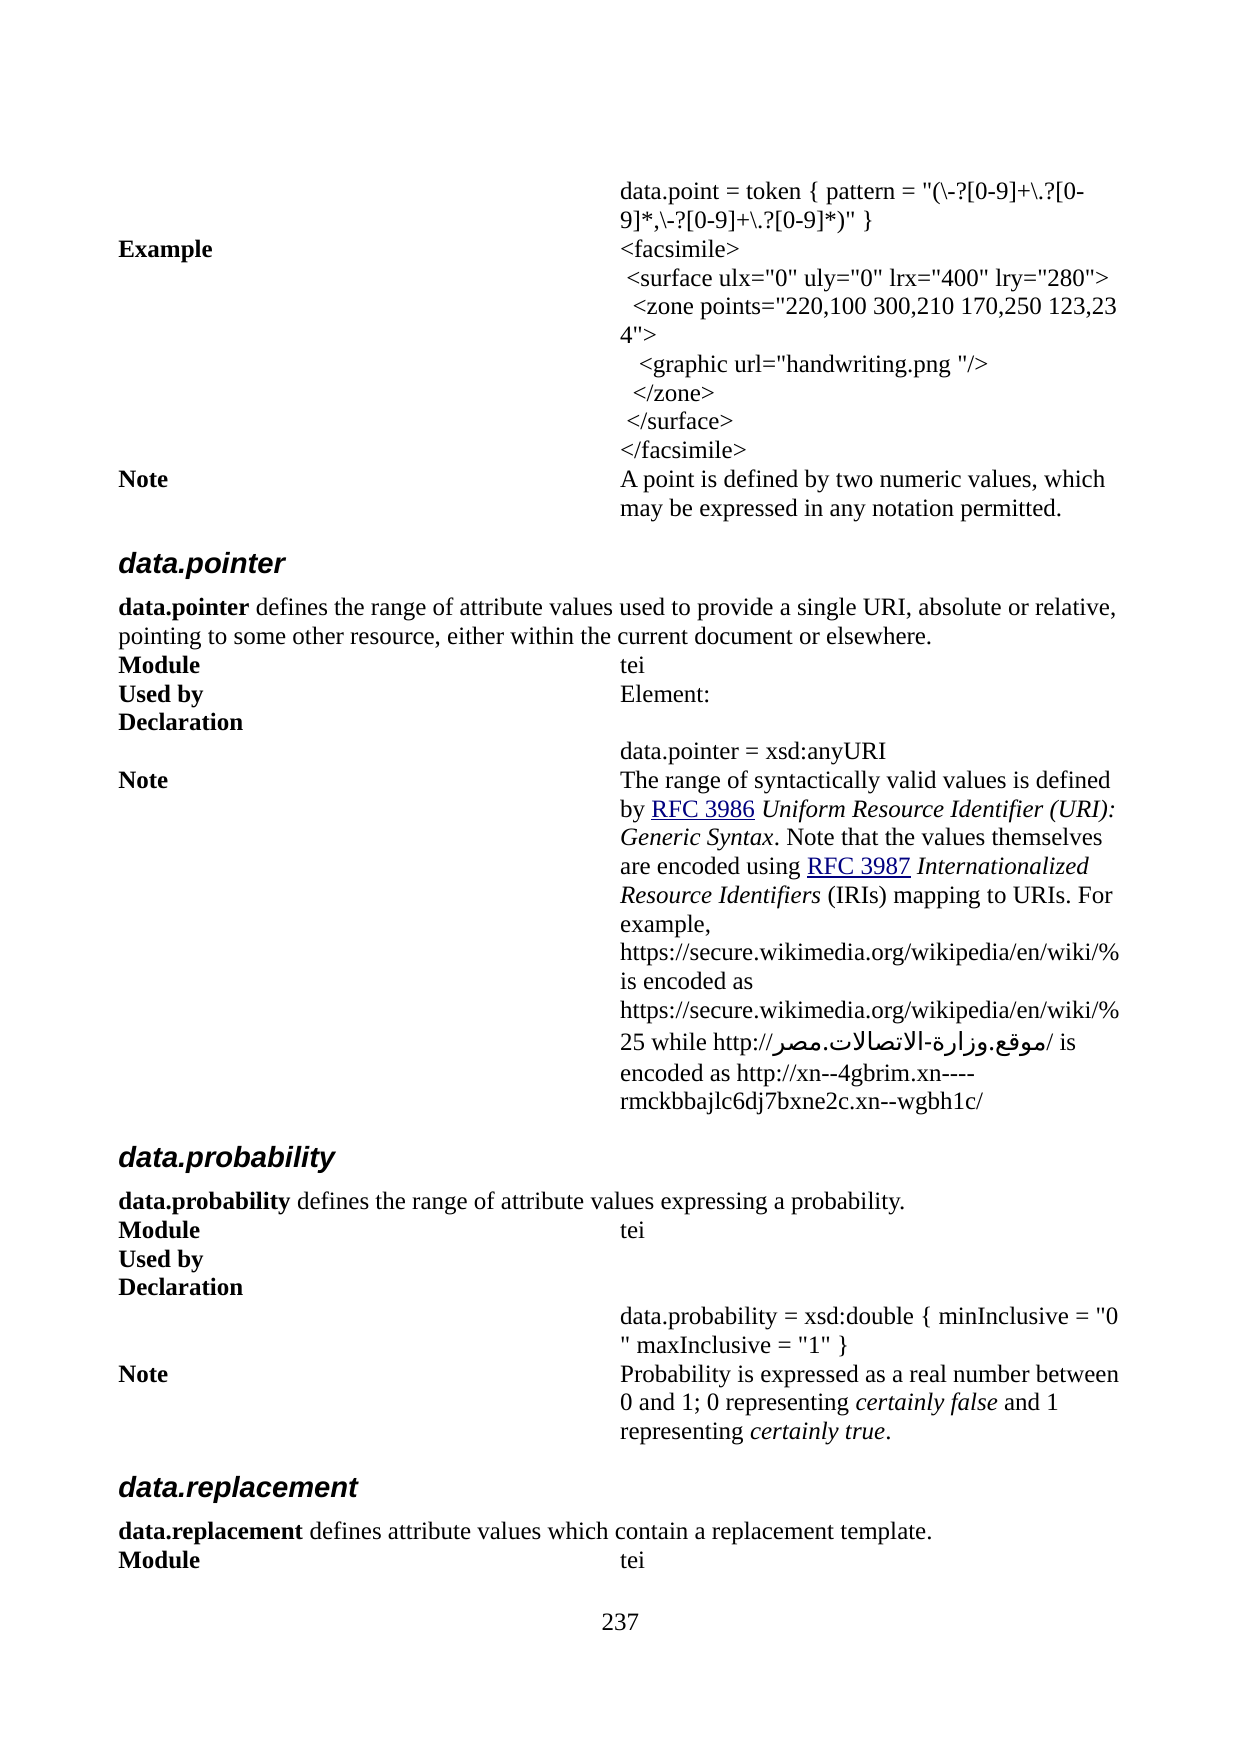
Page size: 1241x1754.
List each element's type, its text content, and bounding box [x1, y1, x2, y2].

table_cell Declaration [118, 1273, 620, 1359]
table_cell Used by [118, 1244, 620, 1272]
table_cell data.probability = xsd:double { minInclusive = "0" maxInclusive = "1" } [620, 1273, 1122, 1359]
subtitle data.probability [118, 1140, 1122, 1174]
table_cell Module [118, 1545, 620, 1573]
table_header data.probability defines the range of attribute values expressing a probability. [118, 1186, 1122, 1215]
table_cell Used by [118, 679, 620, 707]
table_cell Module [118, 650, 620, 679]
table_cell A point is defined by two numeric values, which may be expressed in any notation permitted. [620, 464, 1122, 521]
table_cell data.point = token { pattern = "(\-?[0-9]+\.?[0-9]*,\-?[0-9]+\.?[0-9]*)" } [620, 176, 1122, 234]
table_cell <facsimile> <surface ulx="0" uly="0" lrx="400" lry="280"> <zone points="220,100 300,210 170,250 123,234"> <graphic url="handwriting.png "/> </zone> </surface> </facsimile> [620, 234, 1122, 464]
table_cell Note [118, 1359, 620, 1445]
table_header data.pointer defines the range of attribute values used to provide a single URI, absolute or relative, pointing to some other resource, either within the current document or elsewhere. [118, 593, 1122, 650]
table_cell Element: [620, 679, 1122, 707]
table_header data.replacement defines attribute values which contain a replacement template. [118, 1516, 1122, 1545]
table_cell Example [118, 234, 620, 464]
table_cell The range of syntactically valid values is defined by RFC 3986 Uniform Resource Identifier (URI): Generic Syntax. Note that the values themselves are encoded using RFC 3987 Internationalized Resource Identifiers (IRIs) mapping to URIs. For example, https://secure.wikimedia.org/wikipedia/en/wiki/% is encoded as https://secure.wikimedia.org/wikipedia/en/wiki/%25 while http://موقع.وزارة-الاتصالات.مصر/ is encoded as http://xn--4gbrim.xn----rmckbbajlc6dj7bxne2c.xn--wgbh1c/ [620, 765, 1122, 1115]
table_cell [620, 1244, 1122, 1272]
subtitle data.pointer [118, 546, 1122, 580]
table_cell [118, 176, 620, 234]
table_cell tei [620, 1545, 1122, 1573]
table_cell data.pointer = xsd:anyURI [620, 708, 1122, 765]
table_cell Module [118, 1215, 620, 1244]
table_cell Probability is expressed as a real number between 0 and 1; 0 representing certainly false and 1 representing certainly true. [620, 1359, 1122, 1445]
table_cell tei [620, 1215, 1122, 1244]
table_cell Note [118, 765, 620, 1115]
table_cell Declaration [118, 708, 620, 765]
table_cell Note [118, 464, 620, 521]
table_cell tei [620, 650, 1122, 679]
subtitle data.replacement [118, 1470, 1122, 1503]
